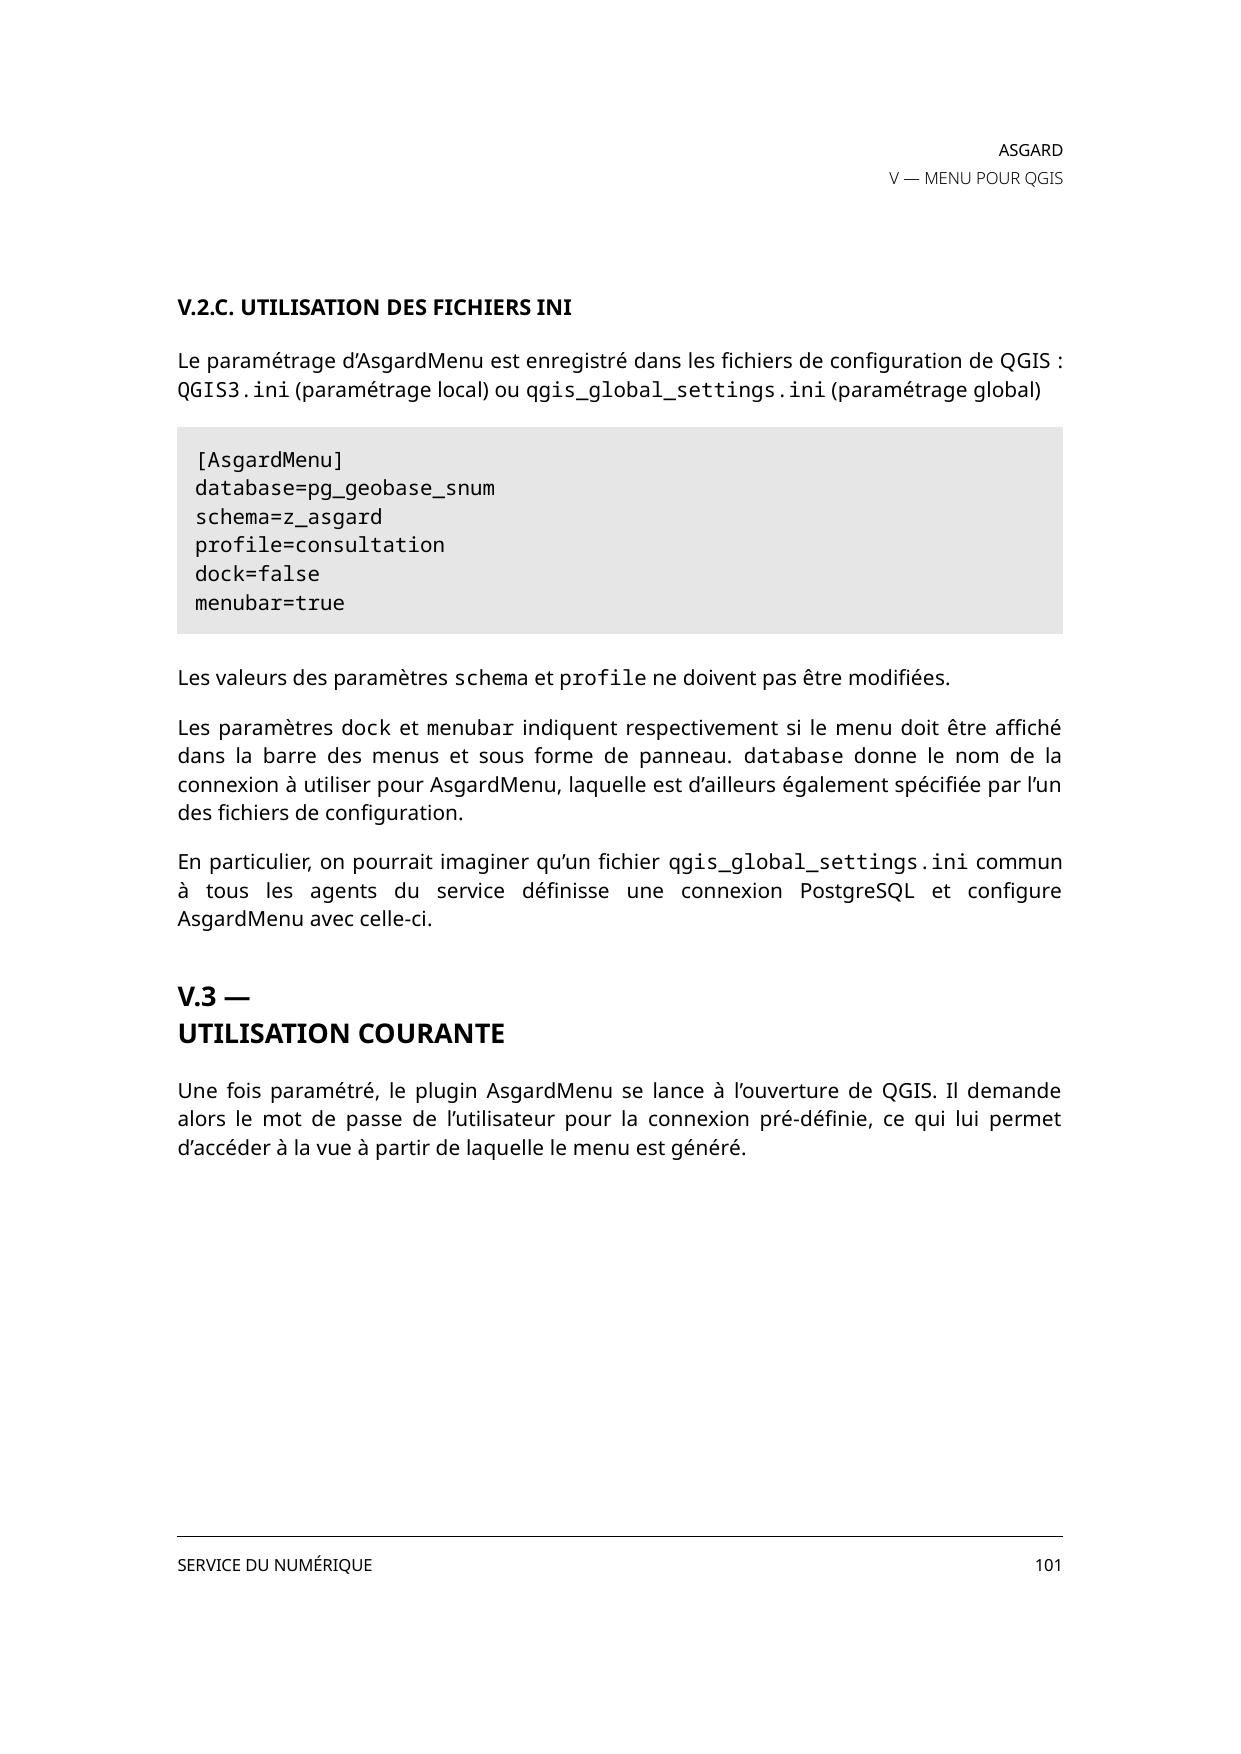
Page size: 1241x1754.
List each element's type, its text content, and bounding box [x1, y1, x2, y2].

text database=pg_geobase_snum [177, 473, 1063, 502]
text profile=consultation [177, 530, 1063, 559]
subtitle Utilisation des fichiers INI [177, 286, 1063, 325]
subtitle Utilisation courante [177, 972, 1063, 1054]
text En particulier, on pourrait imaginer qu’un fichier qgis_global_settings.ini commun à tous les agents du service définisse une connexion PostgreSQL et configure AsgardMenu avec celle-ci. [177, 847, 1063, 933]
text Les valeurs des paramètres schema et profile ne doivent pas être modifiées. [177, 663, 1063, 692]
text schema=z_asgard [177, 502, 1063, 530]
text Les paramètres dock et menubar indiquent respectivement si le menu doit être affiché dans la barre des menus et sous forme de panneau. database donne le nom de la connexion à utiliser pour AsgardMenu, laquelle est d’ailleurs également spécifiée par l’un des fichiers de configuration. [177, 712, 1063, 827]
text dock=false [177, 559, 1063, 587]
text Une fois paramétré, le plugin AsgardMenu se lance à l’ouverture de QGIS. Il demande alors le mot de passe de l’utilisateur pour la connexion pré-définie, ce qui lui permet d’accéder à la vue à partir de laquelle le menu est généré. [177, 1076, 1063, 1161]
text menubar=true [177, 587, 1063, 634]
text [AsgardMenu] [177, 427, 1063, 473]
text Le paramétrage d’AsgardMenu est enregistré dans les fichiers de configuration de QGIS : QGIS3.ini (paramétrage local) ou qgis_global_settings.ini (paramétrage global) [177, 346, 1063, 403]
